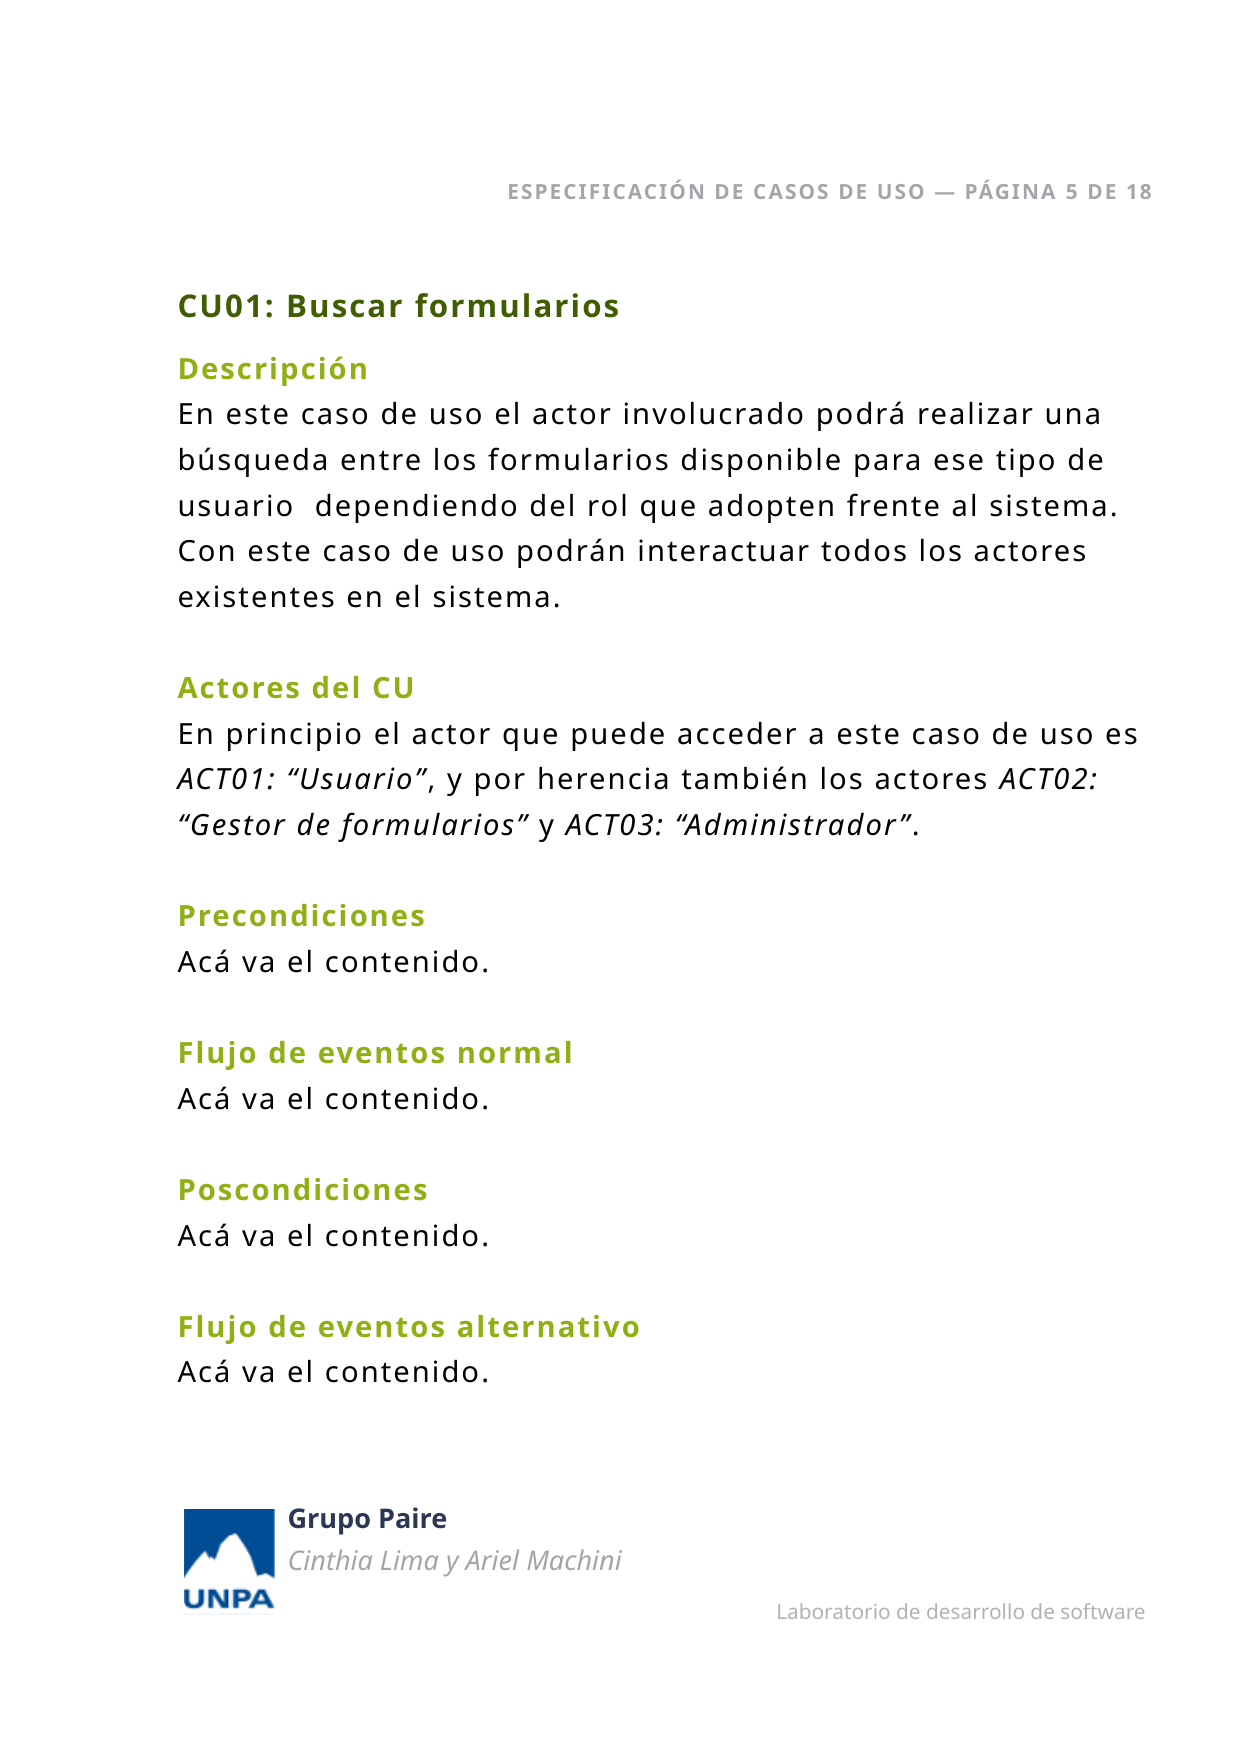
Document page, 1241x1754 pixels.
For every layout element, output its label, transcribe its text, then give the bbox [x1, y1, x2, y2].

text En este caso de uso el actor involucrado podrá realizar una búsqueda entre los formularios disponible para ese tipo de usuario dependiendo del rol que adopten frente al sistema. Con este caso de uso podrán interactuar todos los actores existentes en el sistema. [177, 393, 1152, 616]
text Acá va el contenido. [177, 1352, 1152, 1391]
text En principio el actor que puede acceder a este caso de uso es ACT01: “Usuario”, y por herencia también los actores ACT02: “Gestor de formularios” y ACT03: “Administrador”. [177, 713, 1152, 844]
text Acá va el contenido. [177, 1215, 1152, 1254]
text CU01: Buscar formularios [177, 284, 1152, 327]
text Flujo de eventos normal [177, 1032, 1152, 1072]
text Acá va el contenido. [177, 941, 1152, 981]
picture [184, 1509, 275, 1615]
text Descripción [177, 348, 1152, 388]
text Precondiciones [177, 895, 1152, 935]
text Actores del CU [177, 667, 1152, 707]
text Acá va el contenido. [177, 1078, 1152, 1118]
text Flujo de eventos alternativo [177, 1306, 1152, 1346]
text Poscondiciones [177, 1169, 1152, 1209]
